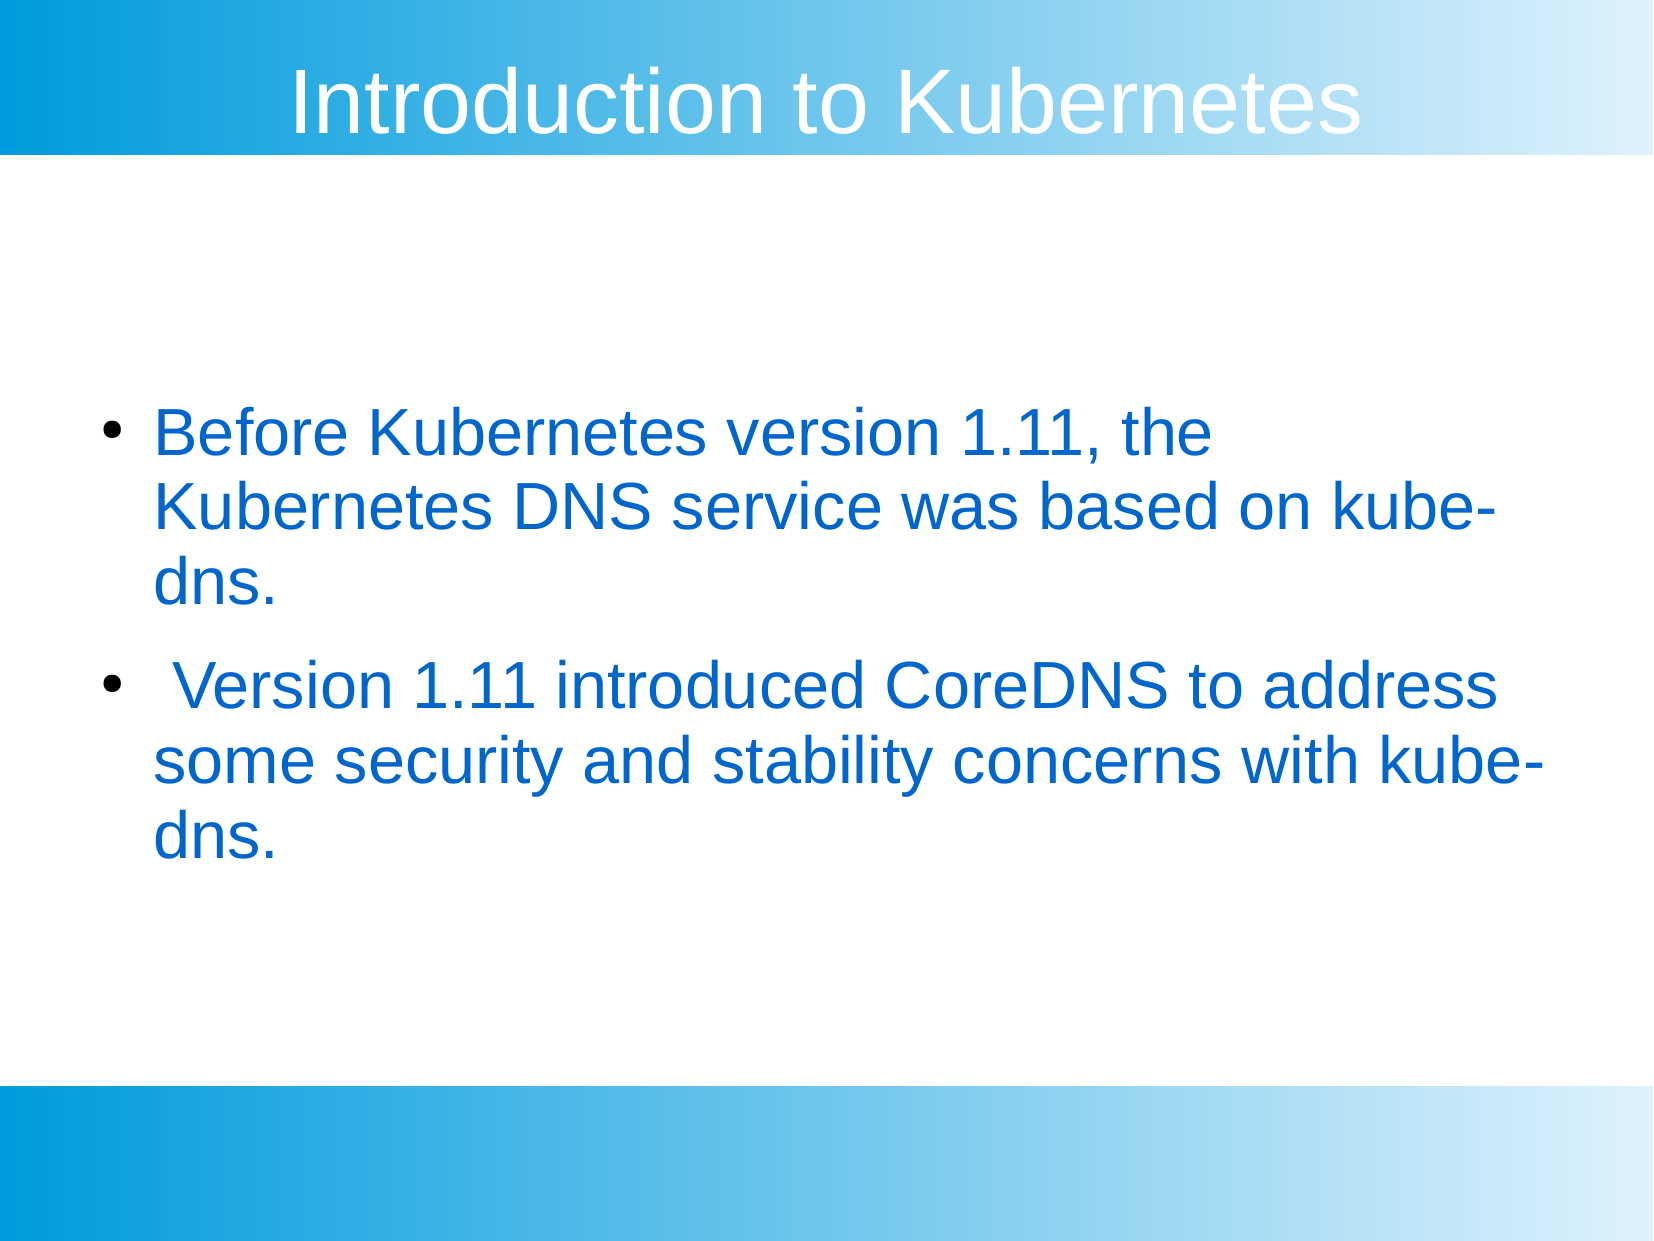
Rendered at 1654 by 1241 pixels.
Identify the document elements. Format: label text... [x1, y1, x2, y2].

title Introduction to Kubernetes [82, 49, 1571, 155]
list Before Kubernetes version 1.11, the Kubernetes DNS service was based on kube-dns. Version 1.11 introduced CoreDNS to address some security and stability concerns with kube-dns. [82, 290, 1571, 756]
